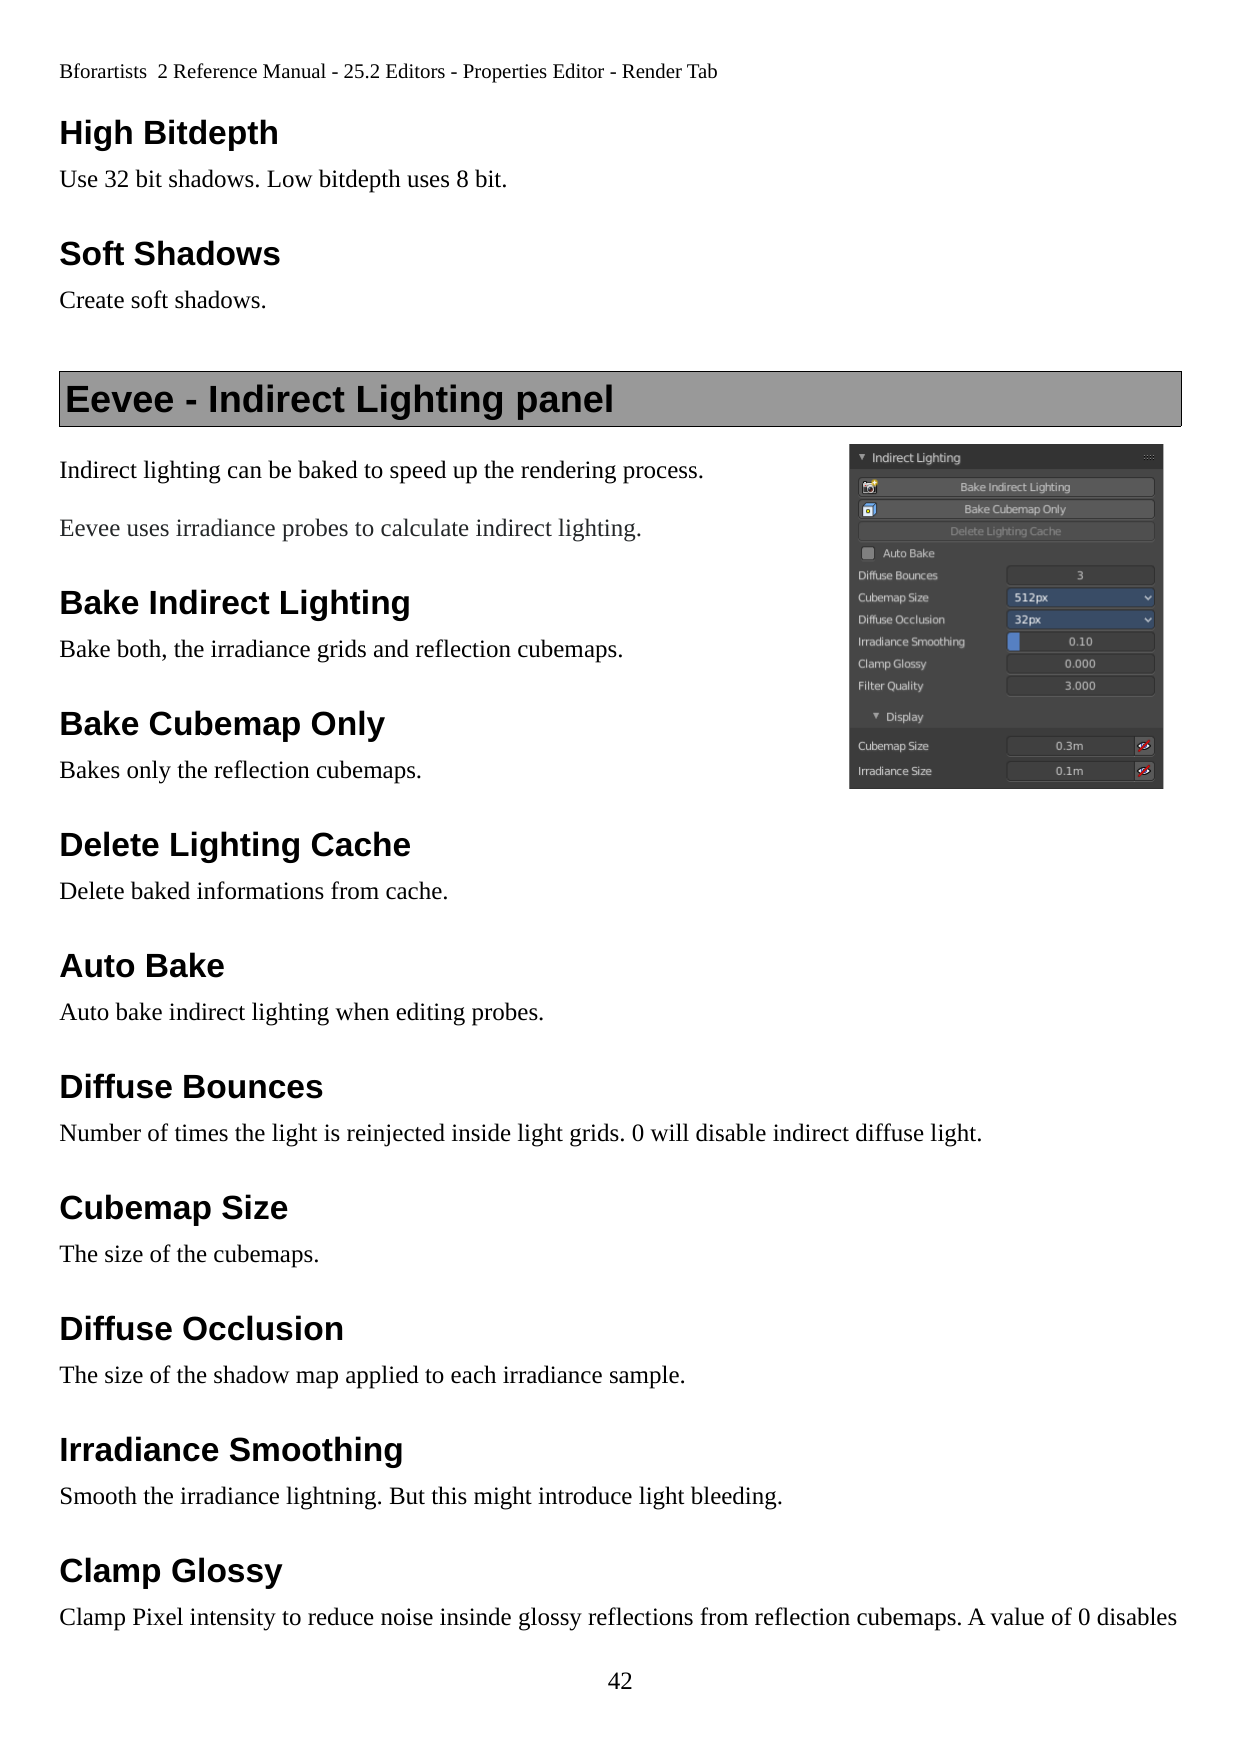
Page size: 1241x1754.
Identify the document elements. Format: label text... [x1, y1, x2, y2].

text The size of the cubemaps. [59, 1239, 1181, 1268]
text Delete baked informations from cache. [59, 876, 1181, 904]
subtitle Irradiance Smoothing [59, 1430, 1181, 1468]
subtitle High Bitdepth [59, 113, 1181, 151]
text Use 32 bit shadows. Low bitdepth uses 8 bit. [59, 164, 1181, 192]
subtitle Cubemap Size [59, 1188, 1181, 1226]
subtitle Delete Lighting Cache [59, 824, 1181, 863]
text Number of times the light is reinjected inside light grids. 0 will disable indirect diffuse light. [59, 1118, 1181, 1147]
subtitle [1164, 703, 1181, 742]
text Bake both, the irradiance grids and reflection cubemaps. [59, 634, 849, 662]
subtitle Diffuse Bounces [59, 1067, 1181, 1105]
subtitle [1164, 582, 1181, 621]
subtitle Soft Shadows [59, 234, 1181, 272]
text Auto bake indirect lighting when editing probes. [59, 997, 1181, 1026]
subtitle Bake Indirect Lighting [59, 582, 849, 621]
text Create soft shadows. [59, 285, 1181, 313]
text Bakes only the reflection cubemaps. [59, 755, 849, 783]
text The size of the shadow map applied to each irradiance sample. [59, 1360, 1181, 1389]
text Indirect lighting can be baked to speed up the rendering process. [59, 455, 849, 484]
subtitle Clamp Glossy [59, 1551, 1181, 1589]
text Smooth the irradiance lightning. But this might introduce light bleeding. [59, 1481, 1181, 1510]
picture [849, 444, 1164, 789]
text Eevee uses irradiance probes to calculate indirect lighting. [59, 513, 849, 541]
subtitle Auto Bake [59, 946, 1181, 984]
subtitle Bake Cubemap Only [59, 703, 849, 742]
text Clamp Pixel intensity to reduce noise insinde glossy reflections from reflection cubemaps. A value of 0 disables [59, 1602, 1181, 1631]
subtitle Diffuse Occlusion [59, 1309, 1181, 1347]
table_header Eevee - Indirect Lighting panel [60, 372, 1181, 426]
